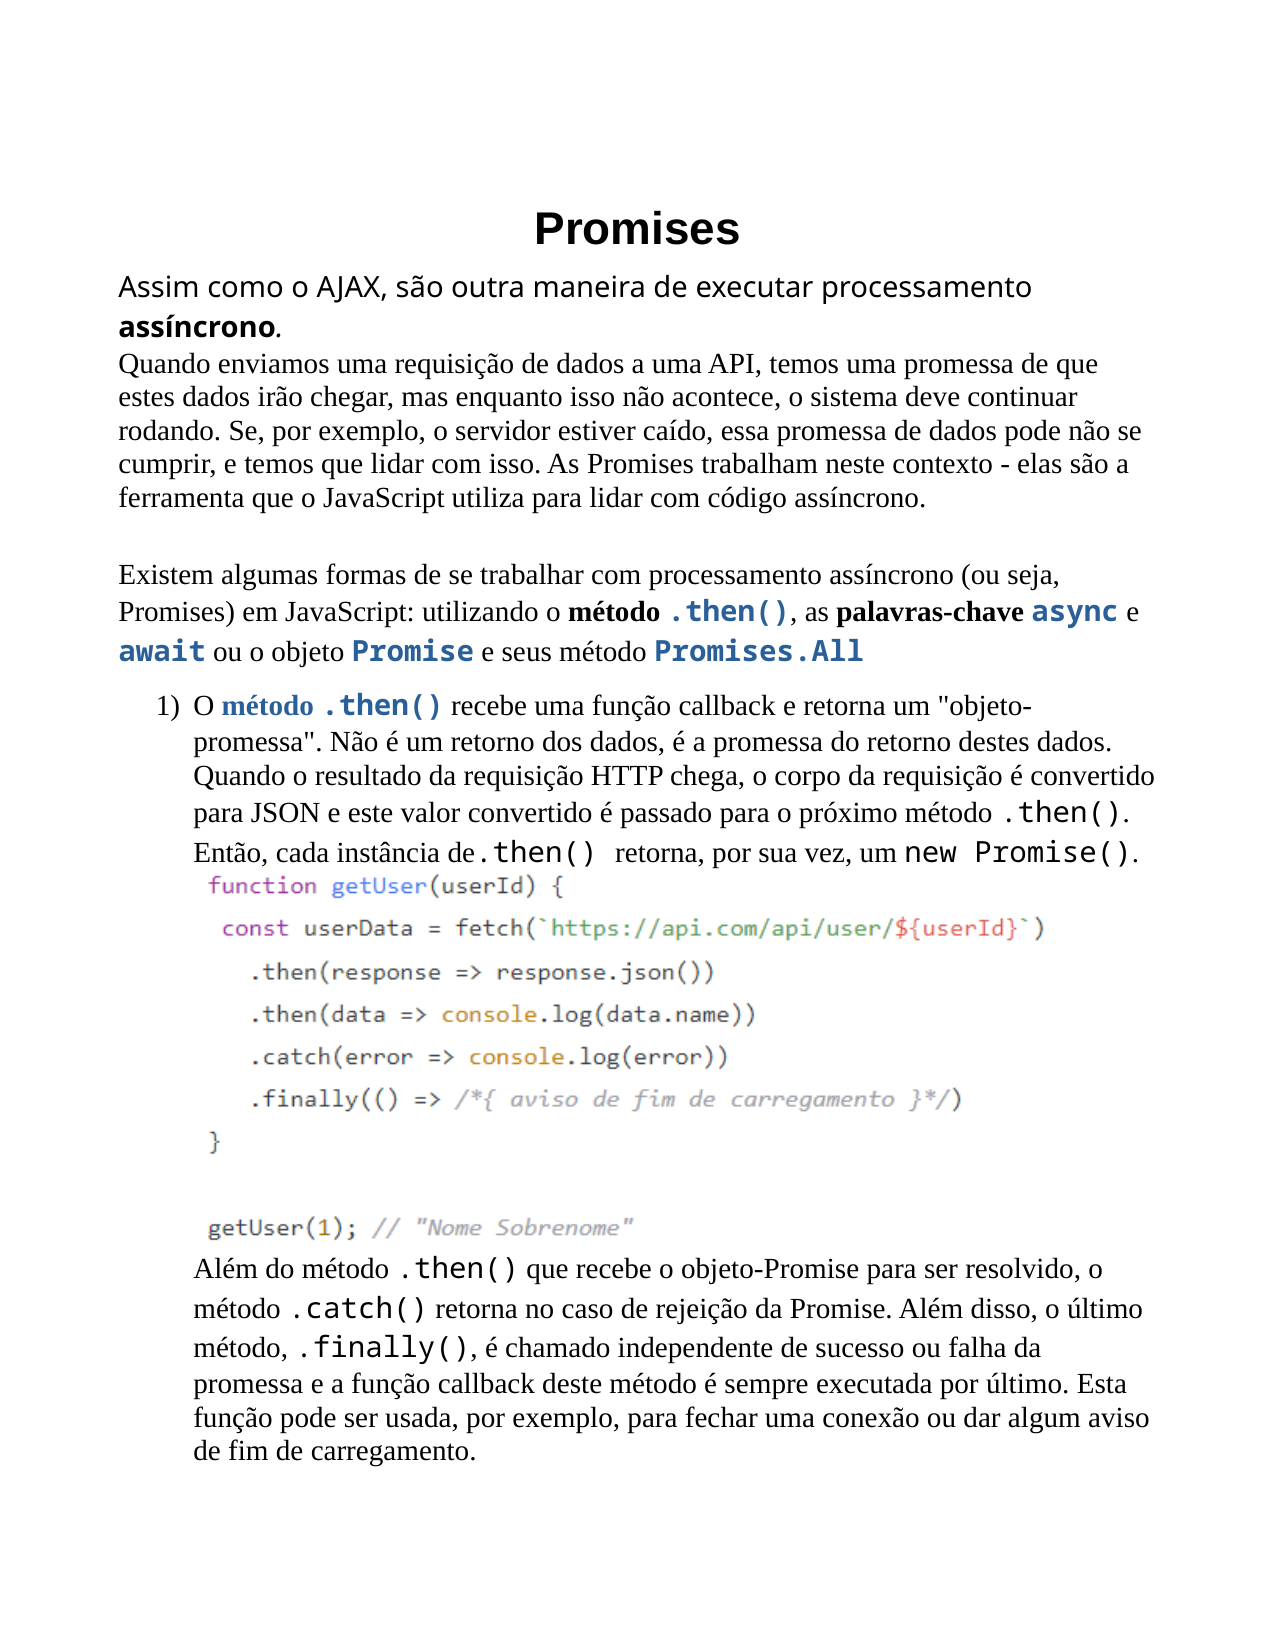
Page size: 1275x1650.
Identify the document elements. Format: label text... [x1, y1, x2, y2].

text Existem algumas formas de se trabalhar com processamento assíncrono (ou seja, Promises) em JavaScript: utilizando o método .then(), as palavras-chave async e await ou o objeto Promise e seus método Promises.All [118, 557, 1157, 670]
text Assim como o AJAX, são outra maneira de executar processamento assíncrono. Quando enviamos uma requisição de dados a uma API, temos uma promessa de que estes dados irão chegar, mas enquanto isso não acontece, o sistema deve continuar rodando. Se, por exemplo, o servidor estiver caído, essa promessa de dados pode não se cumprir, e temos que lidar com isso. As Promises trabalham neste contexto - elas são a ferramenta que o JavaScript utiliza para lidar com código assíncrono. [118, 267, 1157, 542]
picture [193, 870, 1062, 1248]
subtitle Promises [118, 201, 1157, 254]
list O método .then() recebe uma função callback e retorna um "objeto-promessa". Não é um retorno dos dados, é a promessa do retorno destes dados. Quando o resultado da requisição HTTP chega, o corpo da requisição é convertido para JSON e este valor convertido é passado para o próximo método .then(). Então, cada instância de.then() retorna, por sua vez, um new Promise(). Além do método .then() que recebe o objeto-Promise para ser resolvido, o método .catch() retorna no caso de rejeição da Promise. Além disso, o último método, .finally(), é chamado independente de sucesso ou falha da promessa e a função callback deste método é sempre executada por último. Esta função pode ser usada, por exemplo, para fechar uma conexão ou dar algum aviso de fim de carregamento. [156, 684, 1157, 1467]
